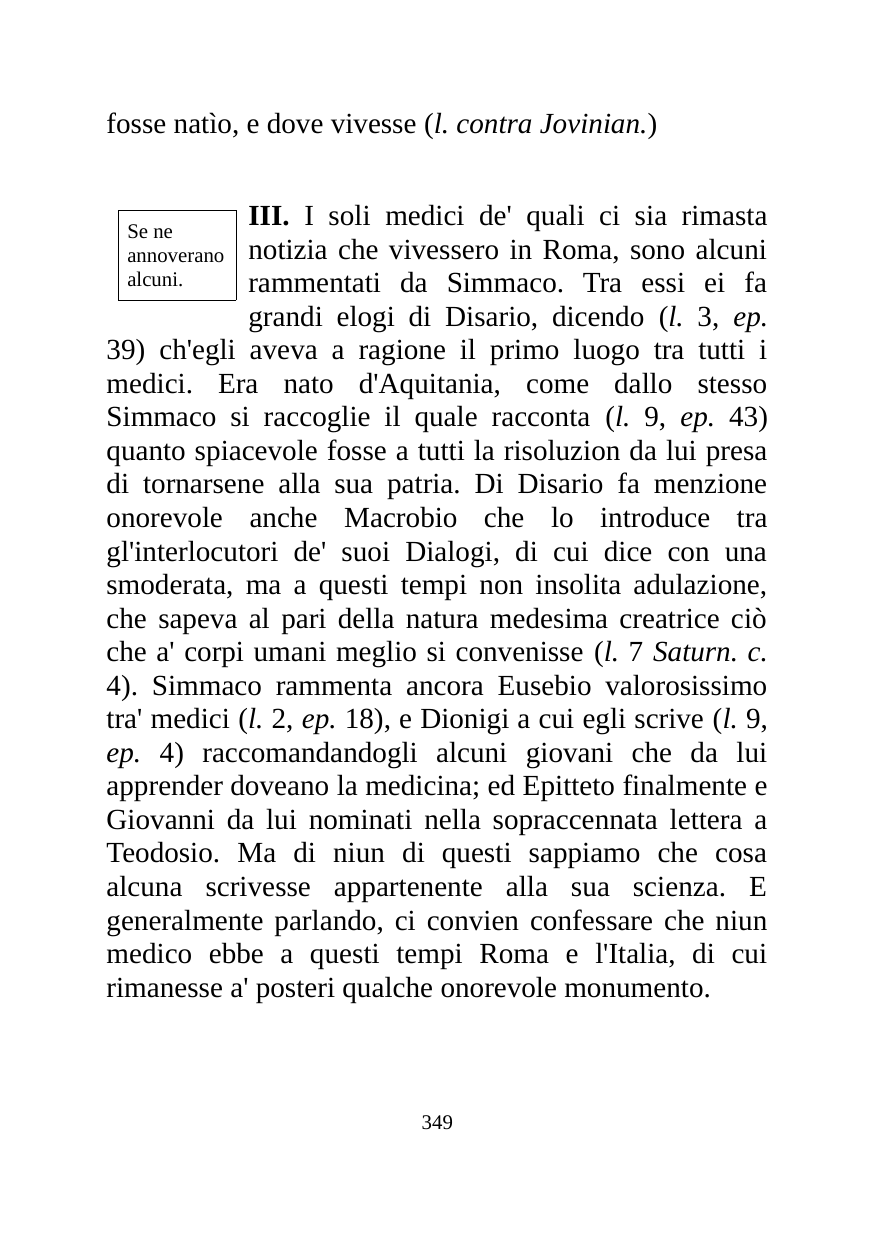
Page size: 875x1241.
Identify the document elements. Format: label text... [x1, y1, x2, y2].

text III. I soli medici de' quali ci sia rimasta notizia che vivessero in Roma, sono alcuni rammentati da Simmaco. Tra essi ei fa grandi elogi di Disario, dicendo (l. 3, ep. 39) ch'egli aveva a ragione il primo luogo tra tutti i medici. Era nato d'Aquitania, come dallo stesso Simmaco si raccoglie il quale racconta (l. 9, ep. 43) quanto spiacevole fosse a tutti la risoluzion da lui presa di tornarsene alla sua patria. Di Disario fa menzione onorevole anche Macrobio che lo introduce tra gl'interlocutori de' suoi Dialogi, di cui dice con una smoderata, ma a questi tempi non insolita adulazione, che sapeva al pari della natura medesima creatrice ciò che a' corpi umani meglio si convenisse (l. 7 Saturn. c. 4). Simmaco rammenta ancora Eusebio valorosissimo tra' medici (l. 2, ep. 18), e Dionigi a cui egli scrive (l. 9, ep. 4) raccomandandogli alcuni giovani che da lui apprender doveano la medicina; ed Epitteto finalmente e Giovanni da lui nominati nella sopraccennata lettera a Teodosio. Ma di niun di questi sappiamo che cosa alcuna scrivesse appartenente alla sua scienza. E generalmente parlando, ci convien confessare che niun medico ebbe a questi tempi Roma e l'Italia, di cui rimanesse a' posteri qualche onorevole monumento. [106, 198, 768, 1003]
text fosse natìo, e dove vivesse (l. contra Jovinian.) [106, 106, 768, 140]
text Se ne annoverano alcuni. [127, 219, 227, 291]
